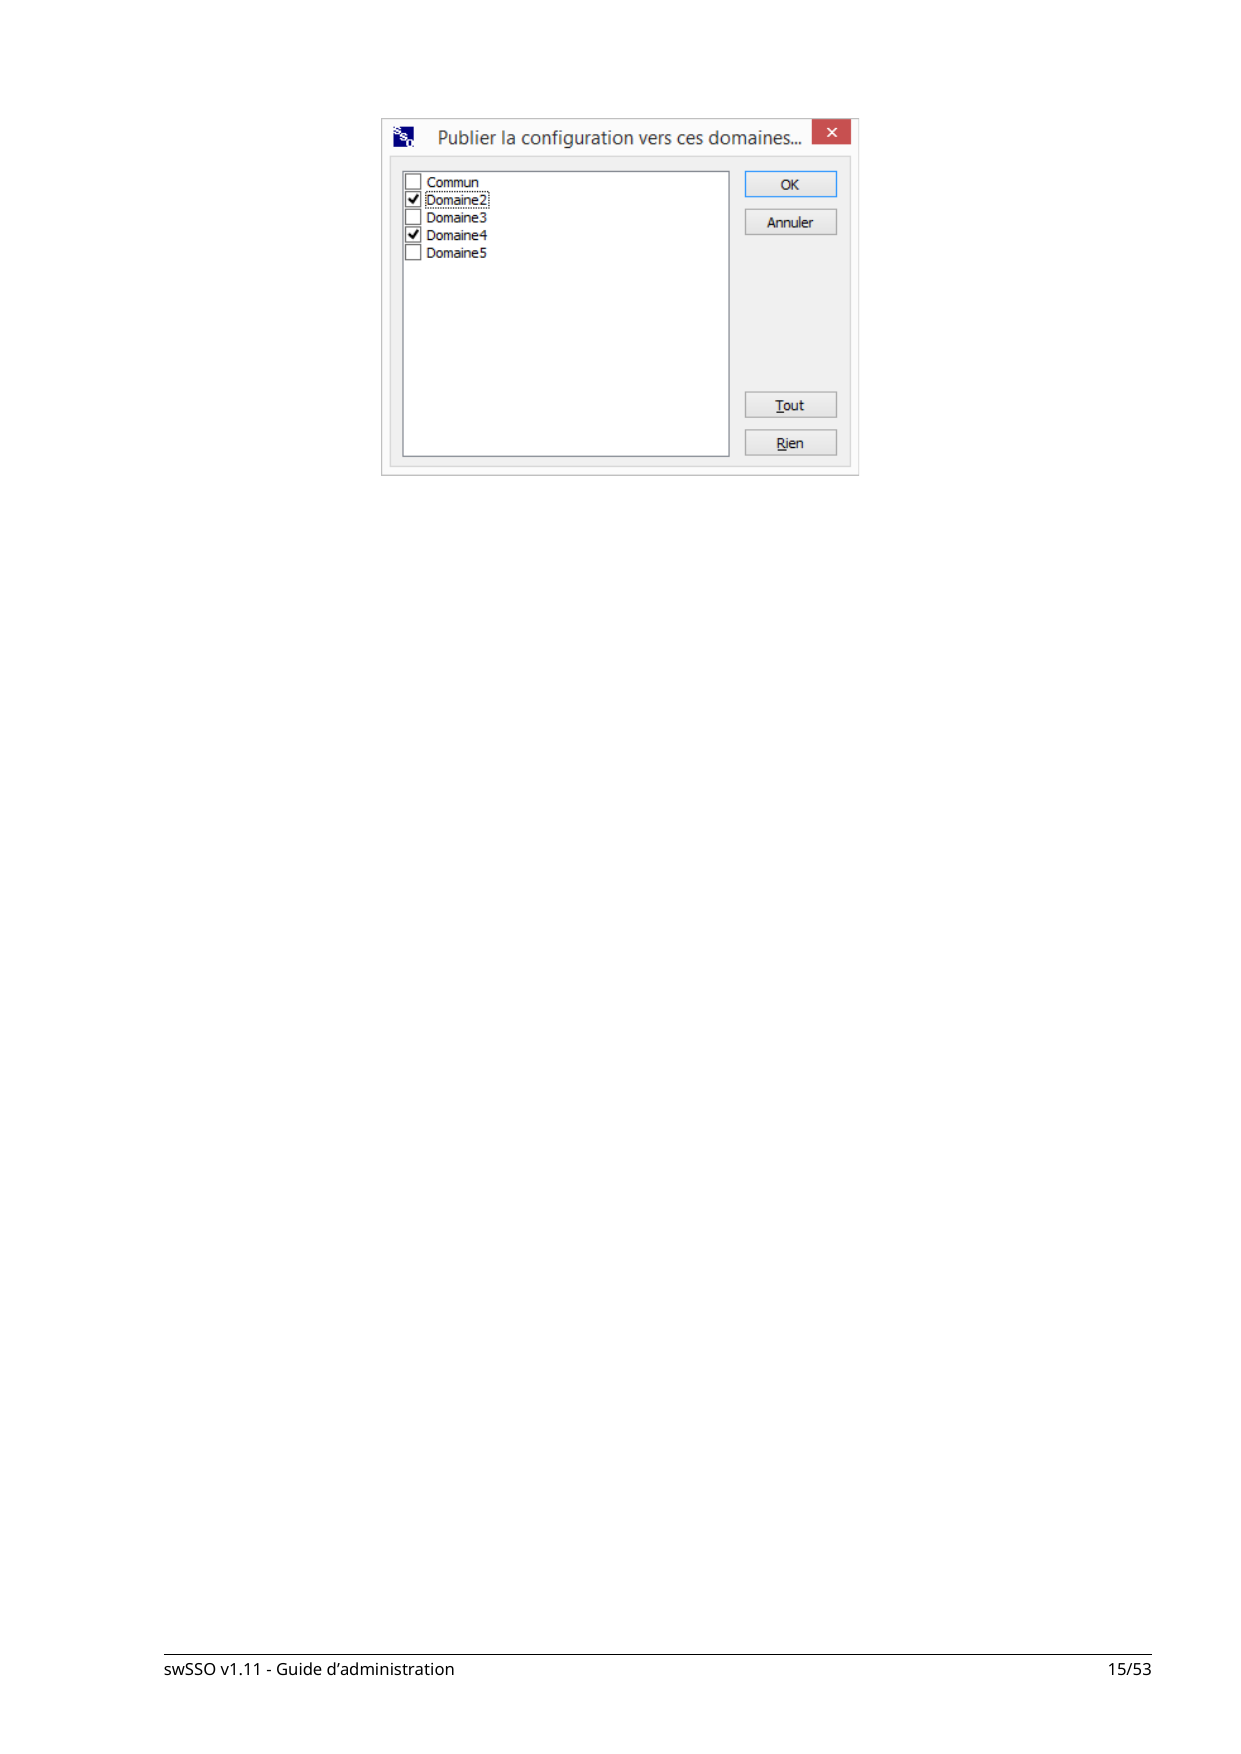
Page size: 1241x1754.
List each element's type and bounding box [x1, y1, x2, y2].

picture [381, 118, 860, 476]
